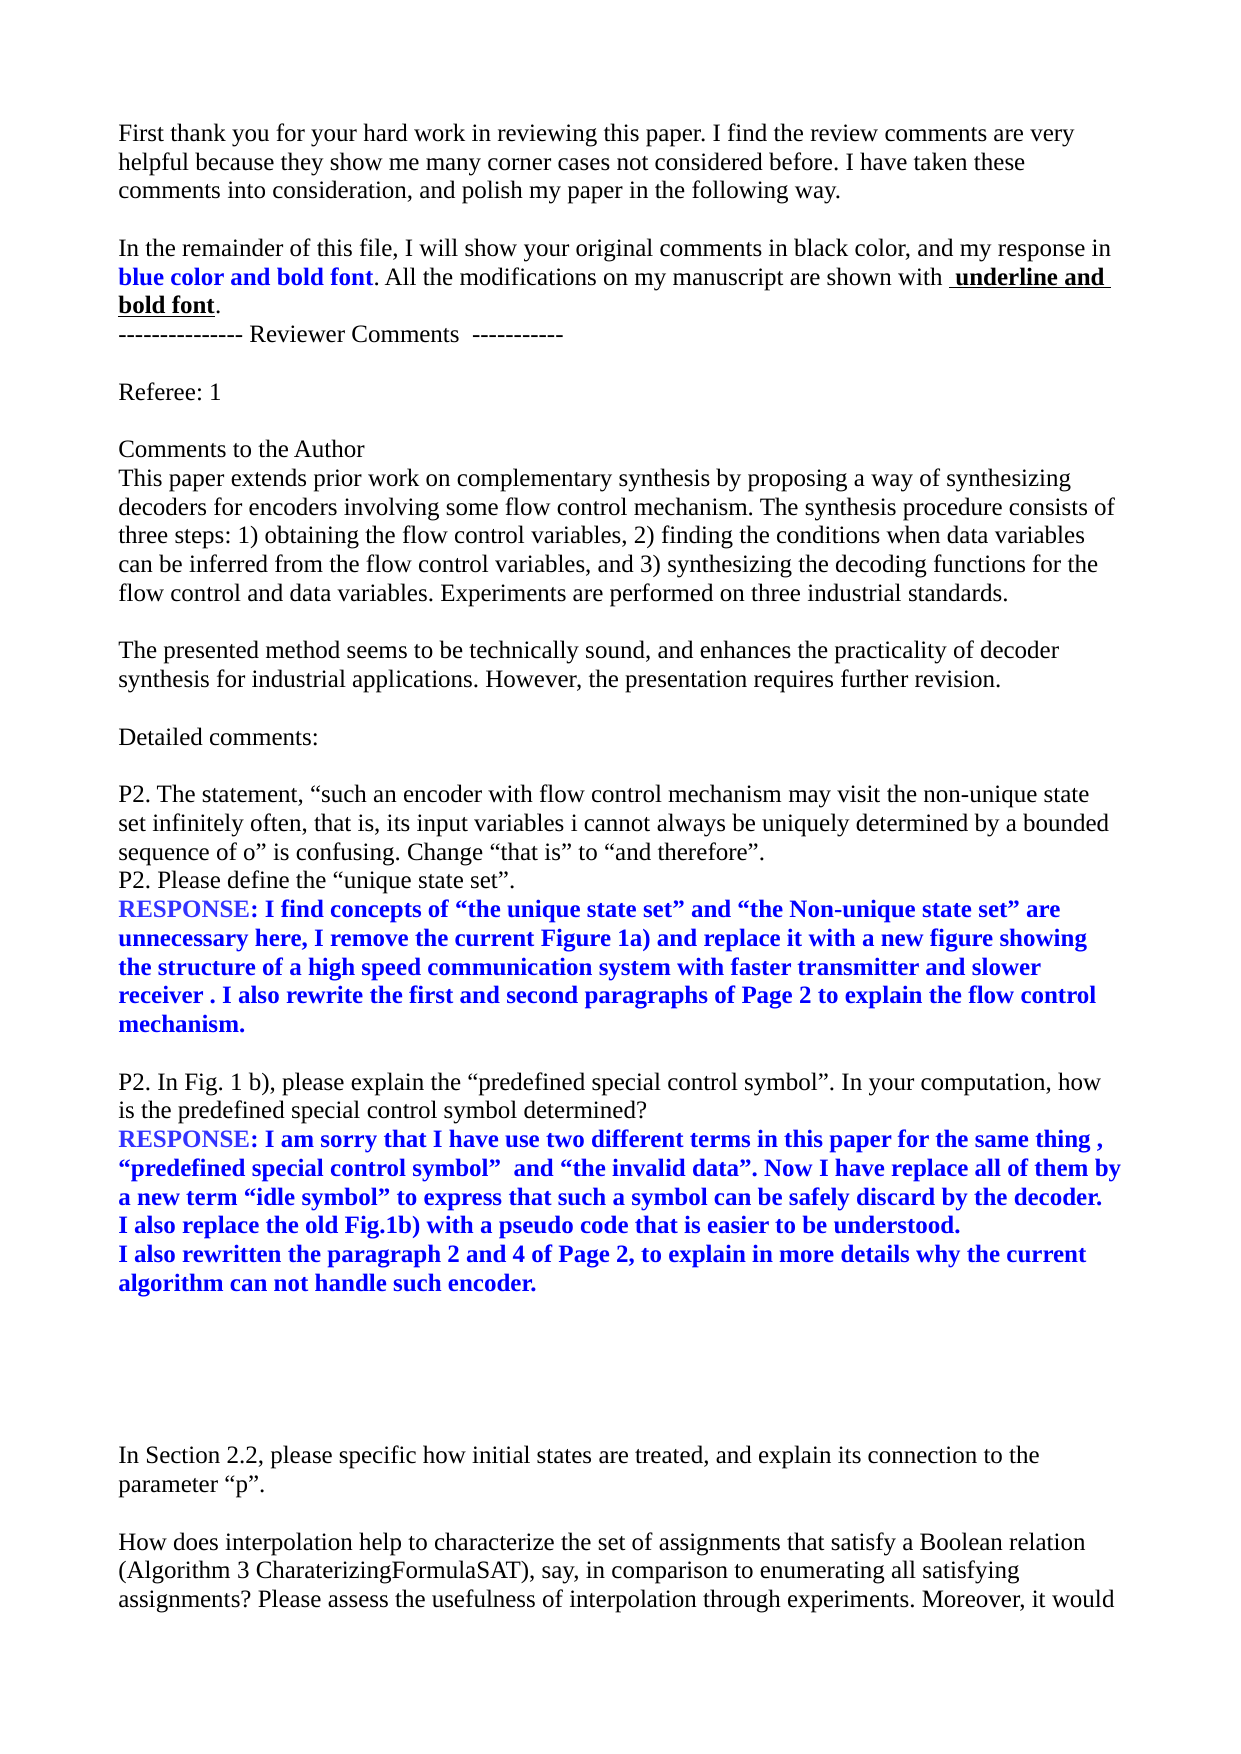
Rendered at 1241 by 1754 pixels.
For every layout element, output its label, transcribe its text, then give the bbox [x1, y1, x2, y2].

text --------------- Reviewer Comments ----------- [118, 319, 1122, 348]
text I also replace the old Fig.1b) with a pseudo code that is easier to be understood. [118, 1211, 1122, 1239]
text Referee: 1 [118, 377, 1122, 406]
text This paper extends prior work on complementary synthesis by proposing a way of synthesizing decoders for encoders involving some flow control mechanism. The synthesis procedure consists of three steps: 1) obtaining the flow control variables, 2) finding the conditions when data variables can be inferred from the flow control variables, and 3) synthesizing the decoding functions for the flow control and data variables. Experiments are performed on three industrial standards. [118, 463, 1122, 607]
text P2. Please define the “unique state set”. [118, 866, 1122, 894]
text RESPONSE: I find concepts of “the unique state set” and “the Non-unique state set” are unnecessary here, I remove the current Figure 1a) and replace it with a new figure showing the structure of a high speed communication system with faster transmitter and slower receiver . I also rewrite the first and second paragraphs of Page 2 to explain the flow control mechanism. [118, 894, 1122, 1038]
text I also rewritten the paragraph 2 and 4 of Page 2, to explain in more details why the current algorithm can not handle such encoder. [118, 1239, 1122, 1297]
text Comments to the Author [118, 434, 1122, 463]
text In the remainder of this file, I will show your original comments in black color, and my response in blue color and bold font. All the modifications on my manuscript are shown with underline and bold font. [118, 233, 1122, 319]
text RESPONSE: I am sorry that I have use two different terms in this paper for the same thing , “predefined special control symbol” and “the invalid data”. Now I have replace all of them by a new term “idle symbol” to express that such a symbol can be safely discard by the decoder. [118, 1124, 1122, 1211]
text The presented method seems to be technically sound, and enhances the practicality of decoder synthesis for industrial applications. However, the presentation requires further revision. [118, 636, 1122, 693]
text In Section 2.2, please specific how initial states are treated, and explain its connection to the parameter “p”. [118, 1441, 1122, 1498]
text First thank you for your hard work in reviewing this paper. I find the review comments are very helpful because they show me many corner cases not considered before. I have taken these comments into consideration, and polish my paper in the following way. [118, 118, 1122, 204]
text Detailed comments: [118, 722, 1122, 751]
text P2. The statement, “such an encoder with flow control mechanism may visit the non-unique state set infinitely often, that is, its input variables i cannot always be uniquely determined by a bounded sequence of o” is confusing. Change “that is” to “and therefore”. [118, 779, 1122, 866]
text How does interpolation help to characterize the set of assignments that satisfy a Boolean relation (Algorithm 3 CharaterizingFormulaSAT), say, in comparison to enumerating all satisfying assignments? Please assess the usefulness of interpolation through experiments. Moreover, it would [118, 1527, 1122, 1613]
text P2. In Fig. 1 b), please explain the “predefined special control symbol”. In your computation, how is the predefined special control symbol determined? [118, 1067, 1122, 1124]
